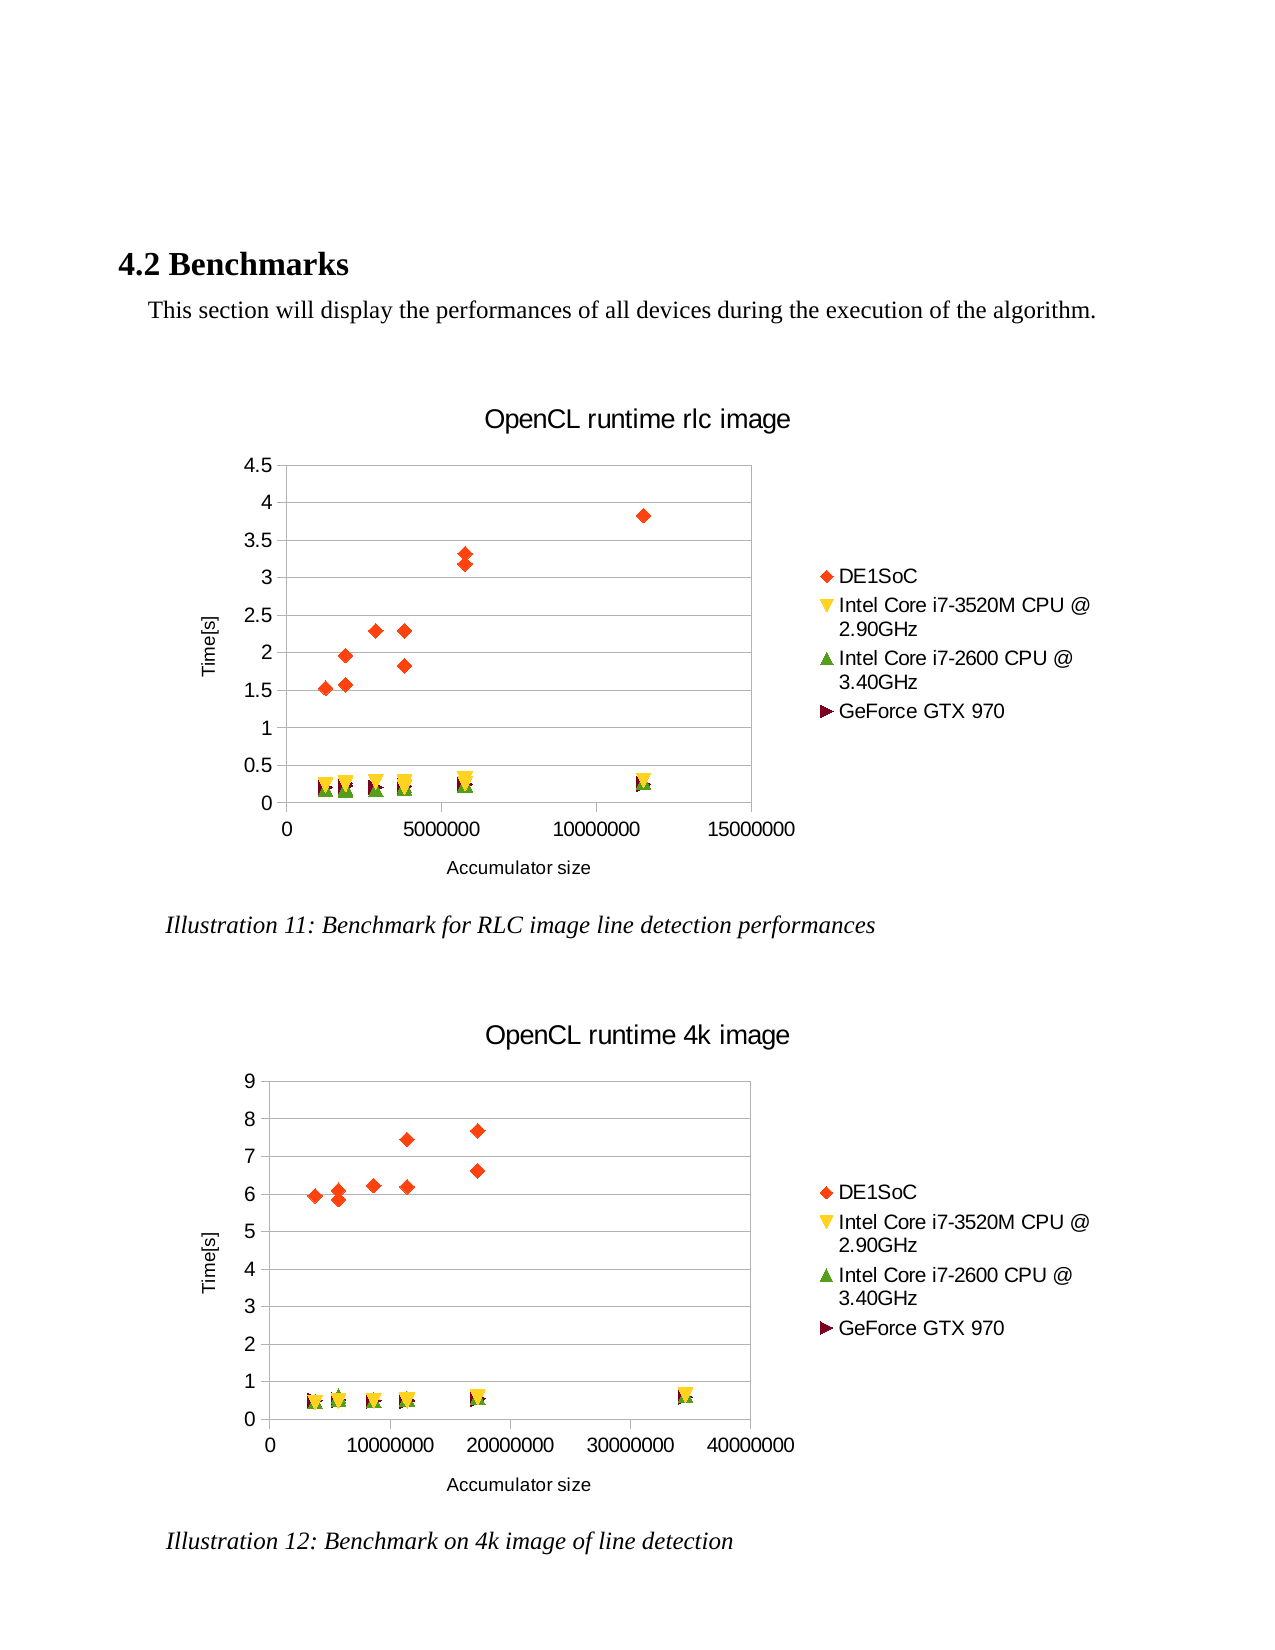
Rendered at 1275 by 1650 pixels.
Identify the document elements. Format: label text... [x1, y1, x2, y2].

text This section will display the performances of all devices during the execution of the algorithm. [118, 295, 1157, 324]
text Illustration 12: Benchmark on 4k image of line detection [166, 1527, 1109, 1555]
text Illustration 11: Benchmark for RLC image line detection performances [165, 910, 1110, 938]
subtitle 4.2 Benchmarks [118, 244, 1157, 283]
